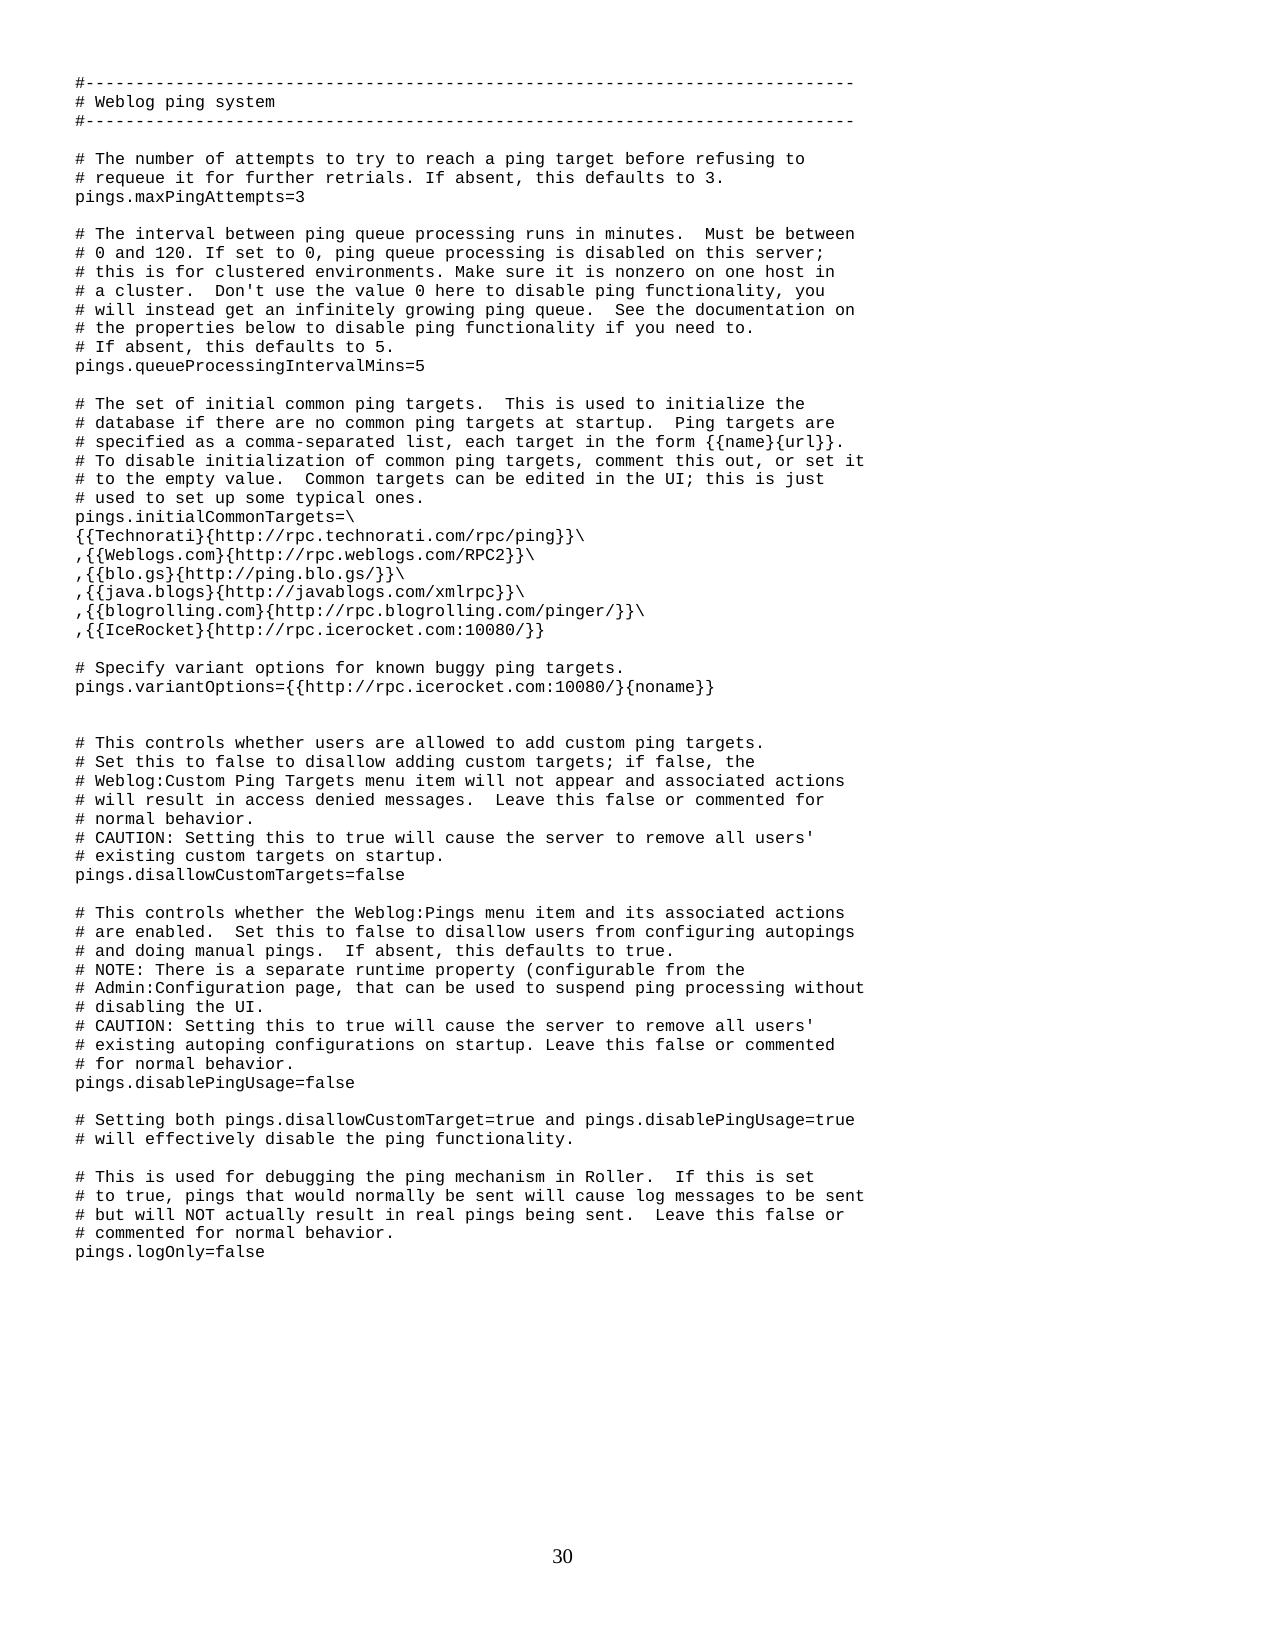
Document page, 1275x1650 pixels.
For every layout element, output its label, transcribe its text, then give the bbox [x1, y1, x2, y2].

text # a cluster. Don't use the value 0 here to disable ping functionality, you [75, 282, 1200, 301]
text pings.variantOptions={{http://rpc.icerocket.com:10080/}{noname}} [75, 678, 1200, 697]
text #----------------------------------------------------------------------------- [75, 75, 1200, 94]
text # If absent, this defaults to 5. [75, 339, 1200, 358]
text ,{{blo.gs}{http://ping.blo.gs/}}\ [75, 565, 1200, 584]
text # to the empty value. Common targets can be edited in the UI; this is just [75, 471, 1200, 490]
text pings.disablePingUsage=false [75, 1074, 1200, 1093]
text # Weblog:Custom Ping Targets menu item will not appear and associated actions [75, 773, 1200, 791]
text ,{{IceRocket}{http://rpc.icerocket.com:10080/}} [75, 622, 1200, 641]
text # but will NOT actually result in real pings being sent. Leave this false or [75, 1206, 1200, 1225]
text # specified as a comma-separated list, each target in the form {{name}{url}}. [75, 433, 1200, 452]
text # Set this to false to disallow adding custom targets; if false, the [75, 754, 1200, 773]
text # Admin:Configuration page, that can be used to suspend ping processing without [75, 980, 1200, 999]
text # Specify variant options for known buggy ping targets. [75, 659, 1200, 678]
text # 0 and 120. If set to 0, ping queue processing is disabled on this server; [75, 245, 1200, 263]
text ,{{java.blogs}{http://javablogs.com/xmlrpc}}\ [75, 584, 1200, 603]
text # for normal behavior. [75, 1055, 1200, 1074]
text {{Technorati}{http://rpc.technorati.com/rpc/ping}}\ [75, 527, 1200, 546]
text ,{{blogrolling.com}{http://rpc.blogrolling.com/pinger/}}\ [75, 603, 1200, 622]
text # will effectively disable the ping functionality. [75, 1131, 1200, 1150]
text # NOTE: There is a separate runtime property (configurable from the [75, 961, 1200, 980]
text pings.initialCommonTargets=\ [75, 509, 1200, 527]
text # this is for clustered environments. Make sure it is nonzero on one host in [75, 263, 1200, 282]
text # are enabled. Set this to false to disallow users from configuring autopings [75, 923, 1200, 942]
text #----------------------------------------------------------------------------- [75, 113, 1200, 132]
text # Weblog ping system [75, 94, 1200, 113]
text pings.maxPingAttempts=3 [75, 188, 1200, 207]
text # This controls whether users are allowed to add custom ping targets. [75, 735, 1200, 754]
text # existing autoping configurations on startup. Leave this false or commented [75, 1037, 1200, 1055]
text # used to set up some typical ones. [75, 490, 1200, 509]
text # This is used for debugging the ping mechanism in Roller. If this is set [75, 1168, 1200, 1187]
text # The set of initial common ping targets. This is used to initialize the [75, 396, 1200, 414]
text pings.queueProcessingIntervalMins=5 [75, 358, 1200, 377]
text # will result in access denied messages. Leave this false or commented for [75, 791, 1200, 810]
text pings.disallowCustomTargets=false [75, 867, 1200, 886]
text # CAUTION: Setting this to true will cause the server to remove all users' [75, 1018, 1200, 1037]
text # This controls whether the Weblog:Pings menu item and its associated actions [75, 904, 1200, 923]
text # commented for normal behavior. [75, 1225, 1200, 1244]
text # Setting both pings.disallowCustomTarget=true and pings.disablePingUsage=true [75, 1112, 1200, 1131]
text # will instead get an infinitely growing ping queue. See the documentation on [75, 301, 1200, 320]
text # CAUTION: Setting this to true will cause the server to remove all users' [75, 829, 1200, 848]
text pings.logOnly=false [75, 1244, 1200, 1263]
text ,{{Weblogs.com}{http://rpc.weblogs.com/RPC2}}\ [75, 546, 1200, 565]
text # disabling the UI. [75, 999, 1200, 1018]
text # To disable initialization of common ping targets, comment this out, or set it [75, 452, 1200, 471]
text # existing custom targets on startup. [75, 848, 1200, 867]
text # the properties below to disable ping functionality if you need to. [75, 320, 1200, 339]
text # to true, pings that would normally be sent will cause log messages to be sent [75, 1187, 1200, 1206]
text # and doing manual pings. If absent, this defaults to true. [75, 942, 1200, 961]
text # The interval between ping queue processing runs in minutes. Must be between [75, 226, 1200, 245]
text # requeue it for further retrials. If absent, this defaults to 3. [75, 169, 1200, 188]
text # The number of attempts to try to reach a ping target before refusing to [75, 150, 1200, 169]
text # normal behavior. [75, 810, 1200, 829]
text # database if there are no common ping targets at startup. Ping targets are [75, 414, 1200, 433]
